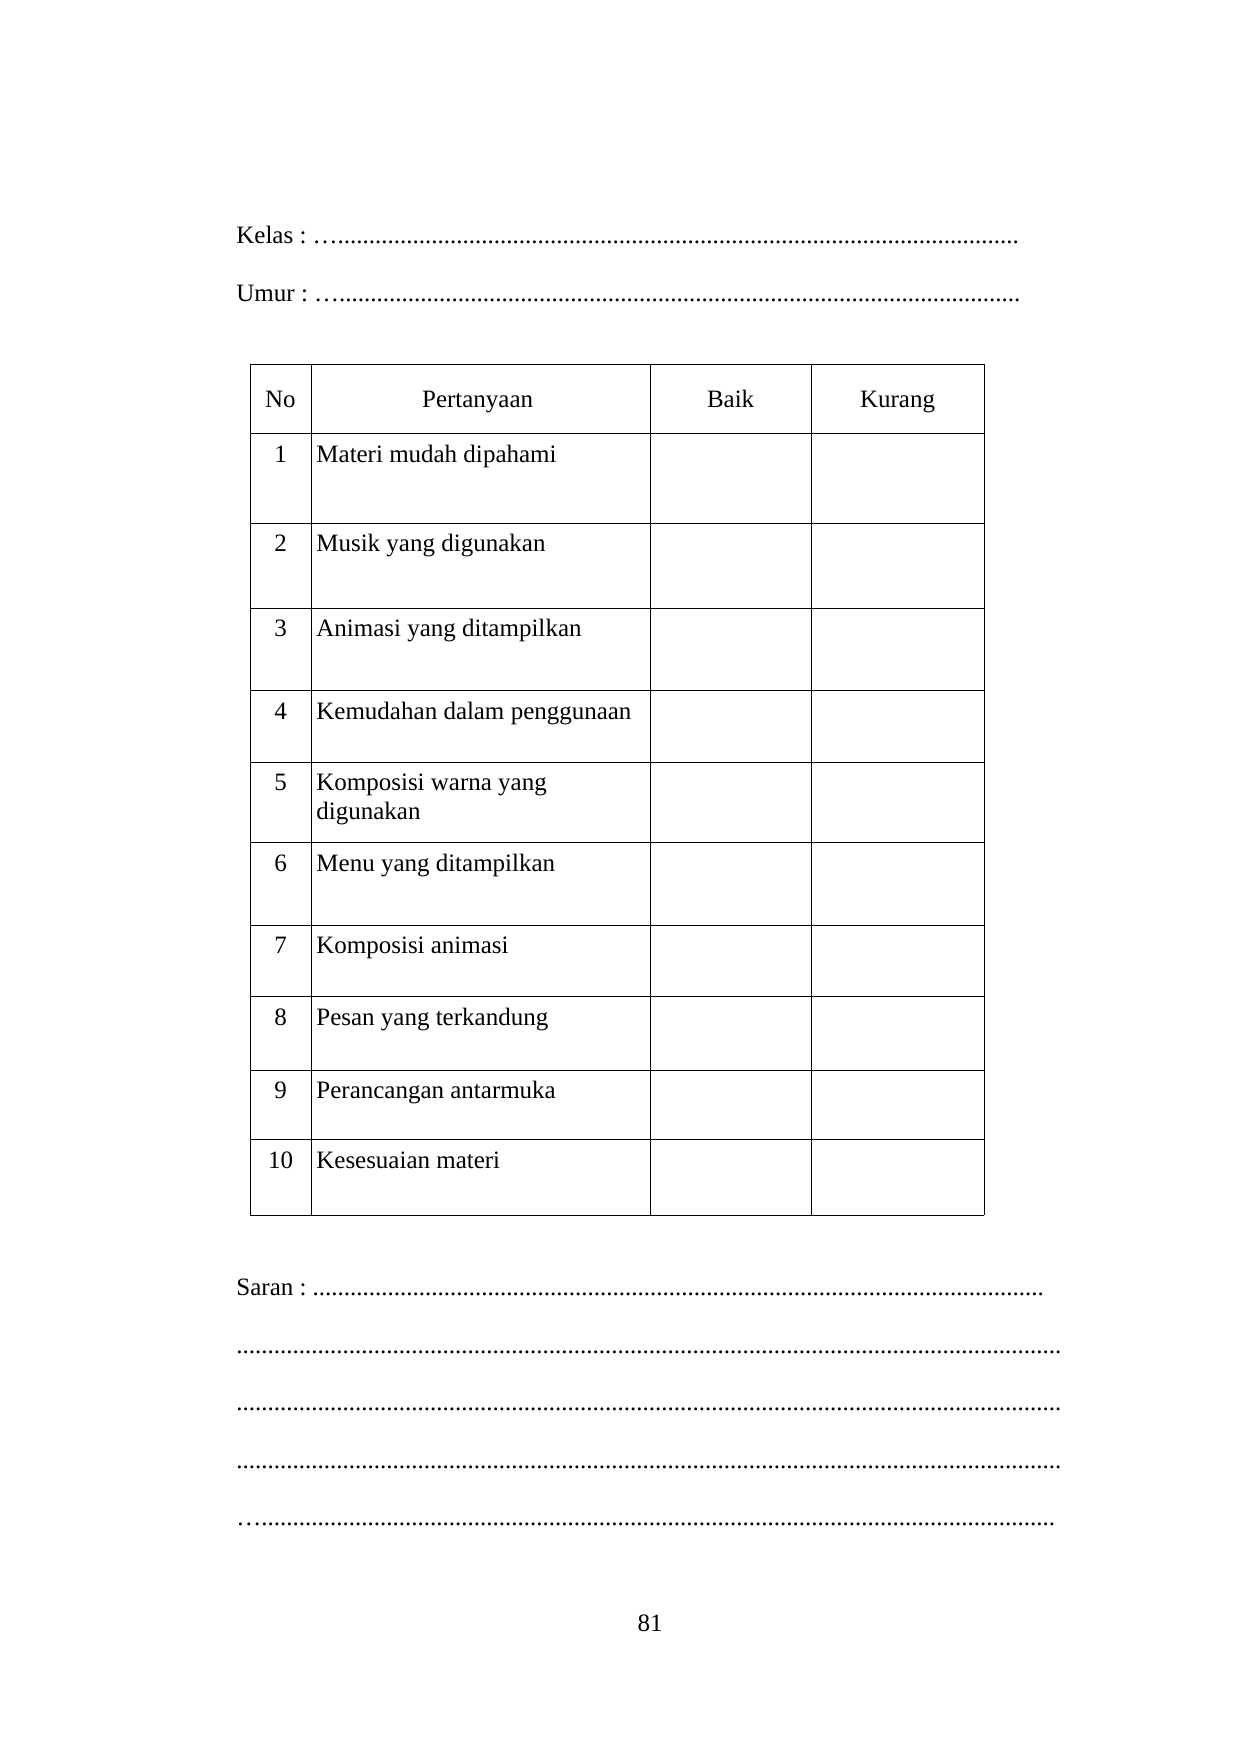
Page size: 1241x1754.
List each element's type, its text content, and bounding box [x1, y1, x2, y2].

table_cell 9 [251, 1071, 311, 1139]
table_cell [651, 997, 811, 1070]
table_header Kurang [812, 365, 984, 433]
table_header Kelas : …............................................................................................................. Umur : …............................................................................................................. [236, 220, 1063, 307]
table_cell [812, 926, 984, 996]
table_cell 2 [251, 524, 311, 607]
table_cell 3 [251, 609, 311, 690]
table_cell [812, 997, 984, 1070]
table_cell 5 [251, 763, 311, 842]
table_header Saran : ..................................................................................................................... ............................................................................................................................................................................................................................................................................................................................................................................................................…............................................................................................................................... [236, 1273, 1063, 1531]
table_cell [651, 691, 811, 762]
table_cell [812, 691, 984, 762]
table_cell Komposisi warna yang digunakan [312, 763, 650, 842]
table_cell Kemudahan dalam penggunaan [312, 691, 650, 762]
table_header Baik [651, 365, 811, 433]
table_cell [651, 1140, 811, 1215]
table_cell 10 [251, 1140, 311, 1215]
table_cell [651, 843, 811, 924]
table_cell Musik yang digunakan [312, 524, 650, 607]
table_cell Kesesuaian materi [312, 1140, 650, 1215]
table_cell 8 [251, 997, 311, 1070]
table_cell [651, 1071, 811, 1139]
table_cell Menu yang ditampilkan [312, 843, 650, 924]
table_cell Perancangan antarmuka [312, 1071, 650, 1139]
table_cell [651, 926, 811, 996]
table_cell [812, 609, 984, 690]
table_cell [812, 1071, 984, 1139]
table_cell 7 [251, 926, 311, 996]
table_cell [651, 434, 811, 523]
table_cell 1 [251, 434, 311, 523]
table_cell [651, 763, 811, 842]
table_cell [651, 524, 811, 607]
table_cell [812, 1140, 984, 1215]
table_cell [812, 524, 984, 607]
table_cell [651, 609, 811, 690]
table_cell 4 [251, 691, 311, 762]
table_cell [812, 763, 984, 842]
table_cell 6 [251, 843, 311, 924]
table_cell Pesan yang terkandung [312, 997, 650, 1070]
table_header No [251, 365, 311, 433]
table_cell [812, 843, 984, 924]
table_cell [812, 434, 984, 523]
table_cell Materi mudah dipahami [312, 434, 650, 523]
table_header Pertanyaan [312, 365, 650, 433]
table_cell Komposisi animasi [312, 926, 650, 996]
table_cell Animasi yang ditampilkan [312, 609, 650, 690]
